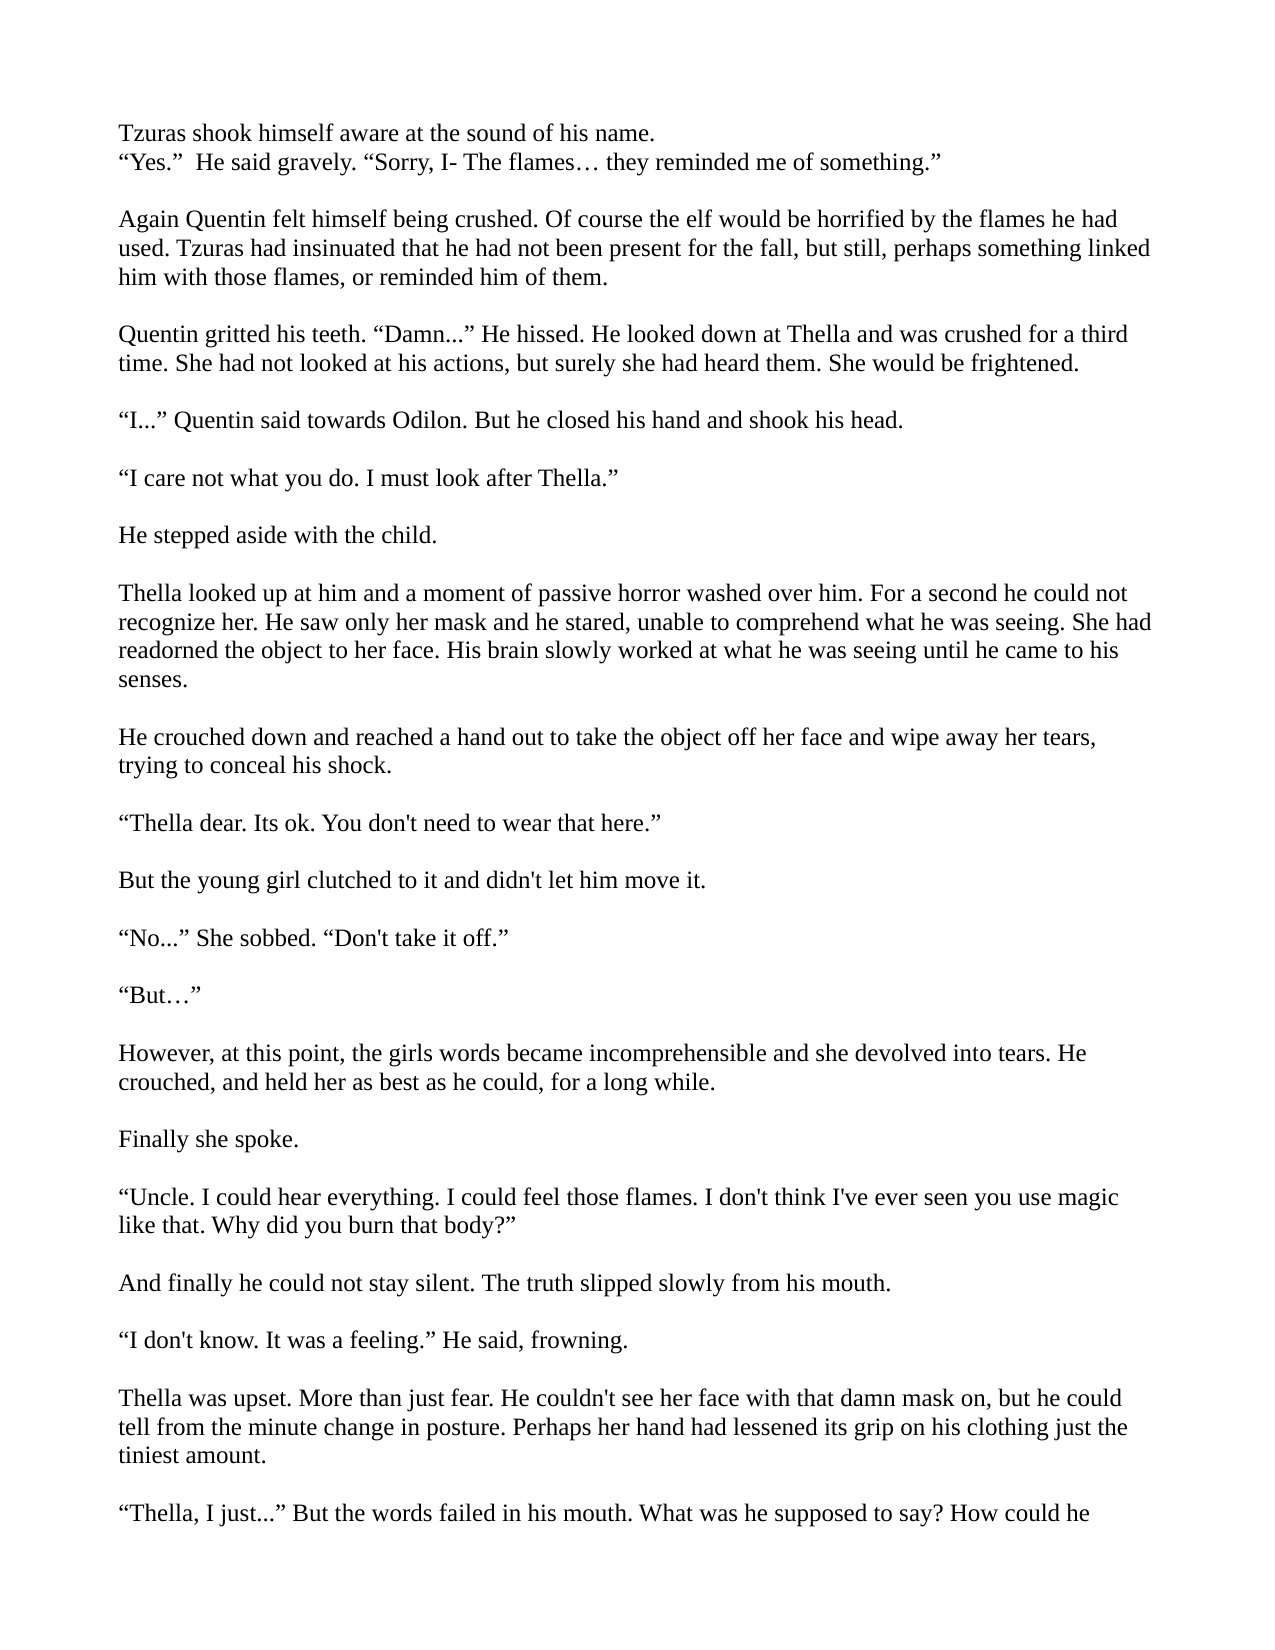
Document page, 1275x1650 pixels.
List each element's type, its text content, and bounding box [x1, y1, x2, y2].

text He stepped aside with the child. [118, 521, 1157, 549]
text “Yes.” He said gravely. “Sorry, I- The flames… they reminded me of something.” [118, 147, 1157, 176]
text “Thella dear. Its ok. You don't need to wear that here.” [118, 808, 1157, 837]
text Thella looked up at him and a moment of passive horror washed over him. For a second he could not recognize her. He saw only her mask and he stared, unable to comprehend what he was seeing. She had readorned the object to her face. His brain slowly worked at what he was seeing until he came to his senses. [118, 578, 1157, 693]
text “I care not what you do. I must look after Thella.” [118, 463, 1157, 492]
text “But…” [118, 981, 1157, 1009]
text But the young girl clutched to it and didn't let him move it. [118, 866, 1157, 894]
text However, at this point, the girls words became incomprehensible and she devolved into tears. He crouched, and held her as best as he could, for a long while. [118, 1038, 1157, 1096]
text And finally he could not stay silent. The truth slipped slowly from his mouth. [118, 1268, 1157, 1297]
text Quentin gritted his teeth. “Damn...” He hissed. He looked down at Thella and was crushed for a third time. She had not looked at his actions, but surely she had heard them. She would be frightened. [118, 319, 1157, 377]
text “No...” She sobbed. “Don't take it off.” [118, 923, 1157, 952]
text “I don't know. It was a feeling.” He said, frowning. [118, 1326, 1157, 1354]
text Again Quentin felt himself being crushed. Of course the elf would be horrified by the flames he had used. Tzuras had insinuated that he had not been present for the fall, but still, perhaps something linked him with those flames, or reminded him of them. [118, 204, 1157, 291]
text Finally she spoke. [118, 1124, 1157, 1153]
text “Uncle. I could hear everything. I could feel those flames. I don't think I've ever seen you use magic like that. Why did you burn that body?” [118, 1182, 1157, 1239]
text “Thella, I just...” But the words failed in his mouth. What was he supposed to say? How could he [118, 1498, 1157, 1527]
text “I...” Quentin said towards Odilon. But he closed his hand and shook his head. [118, 406, 1157, 434]
text Thella was upset. More than just fear. He couldn't see her face with that damn mask on, but he could tell from the minute change in posture. Perhaps her hand had lessened its grip on his clothing just the tiniest amount. [118, 1383, 1157, 1469]
text Tzuras shook himself aware at the sound of his name. [118, 118, 1157, 147]
text He crouched down and reached a hand out to take the object off her face and wipe away her tears, trying to conceal his shock. [118, 722, 1157, 779]
